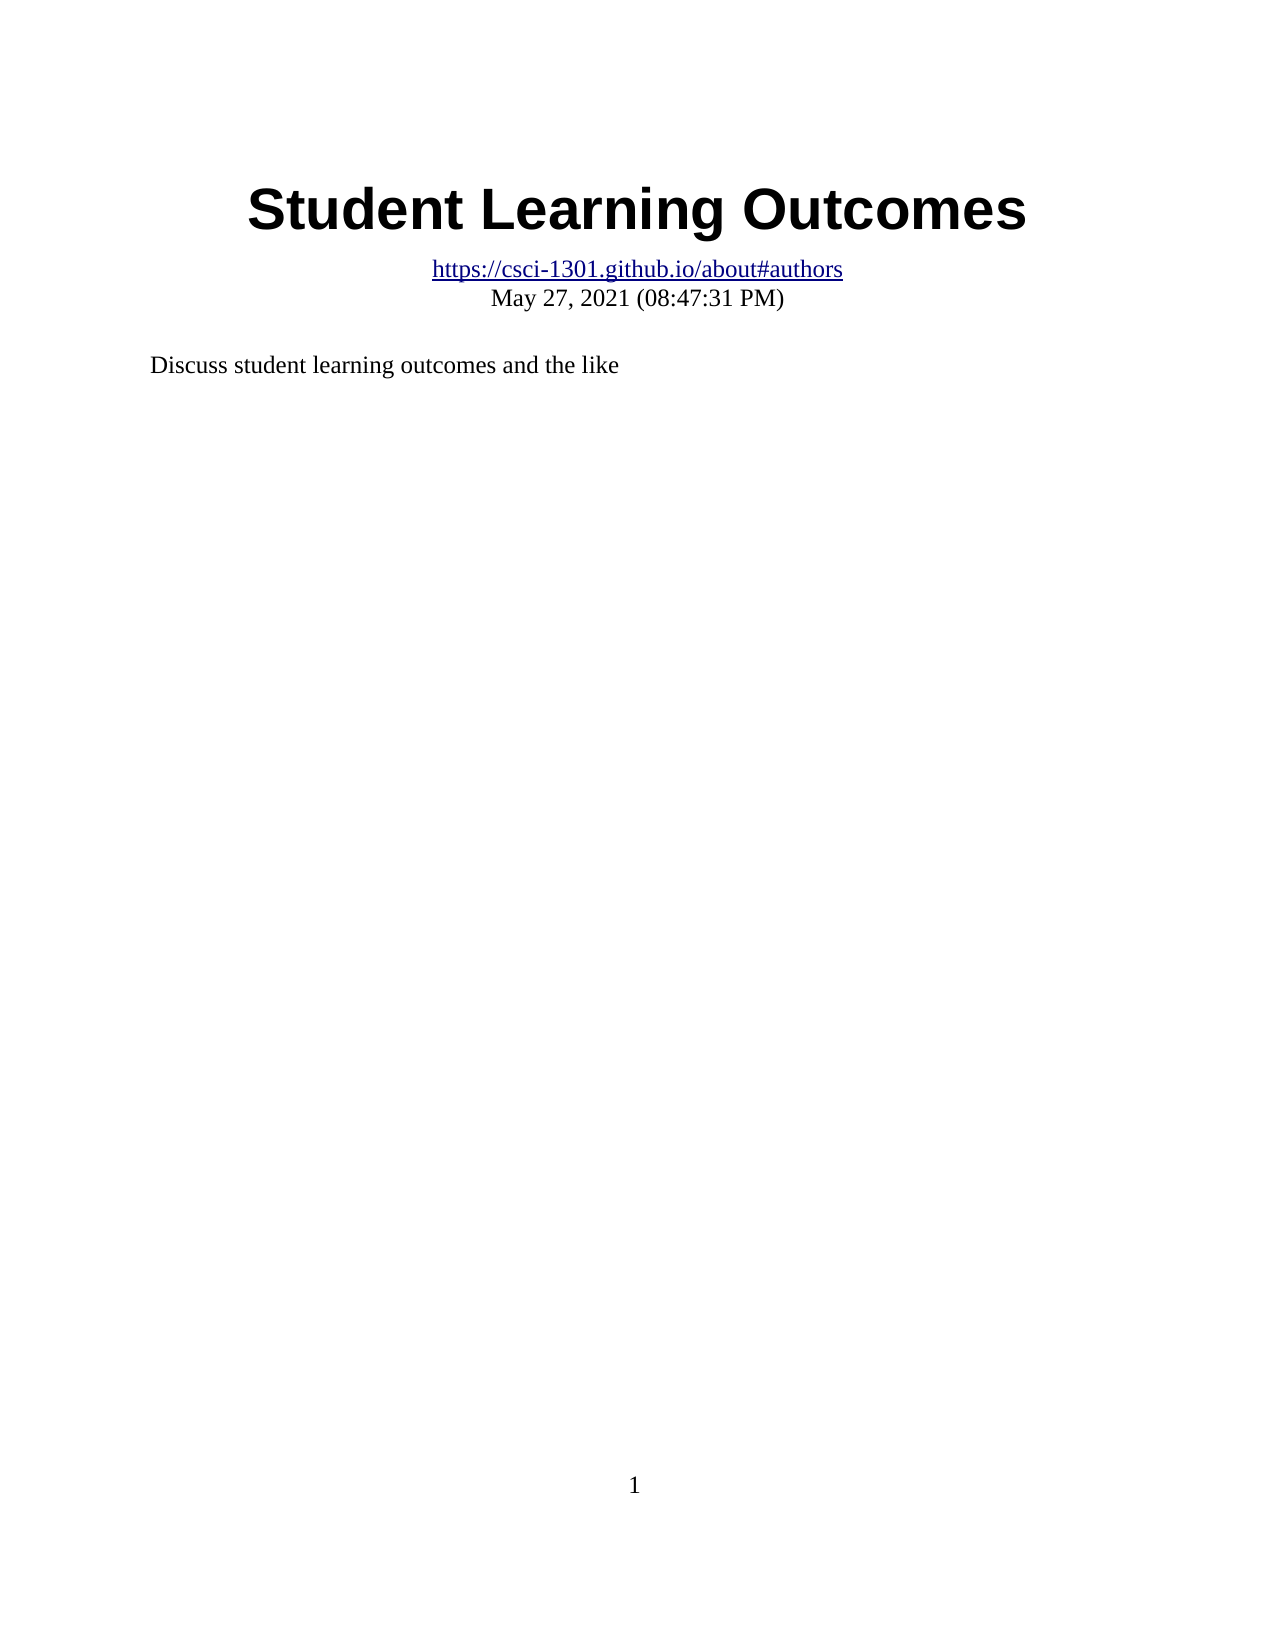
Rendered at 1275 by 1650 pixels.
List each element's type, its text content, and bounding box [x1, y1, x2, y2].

text May 27, 2021 (08:47:31 PM) [150, 283, 1125, 312]
title Student Learning Outcomes [150, 175, 1125, 242]
text Discuss student learning outcomes and the like [150, 350, 1125, 378]
text https://csci-1301.github.io/about#authors [150, 254, 1125, 283]
